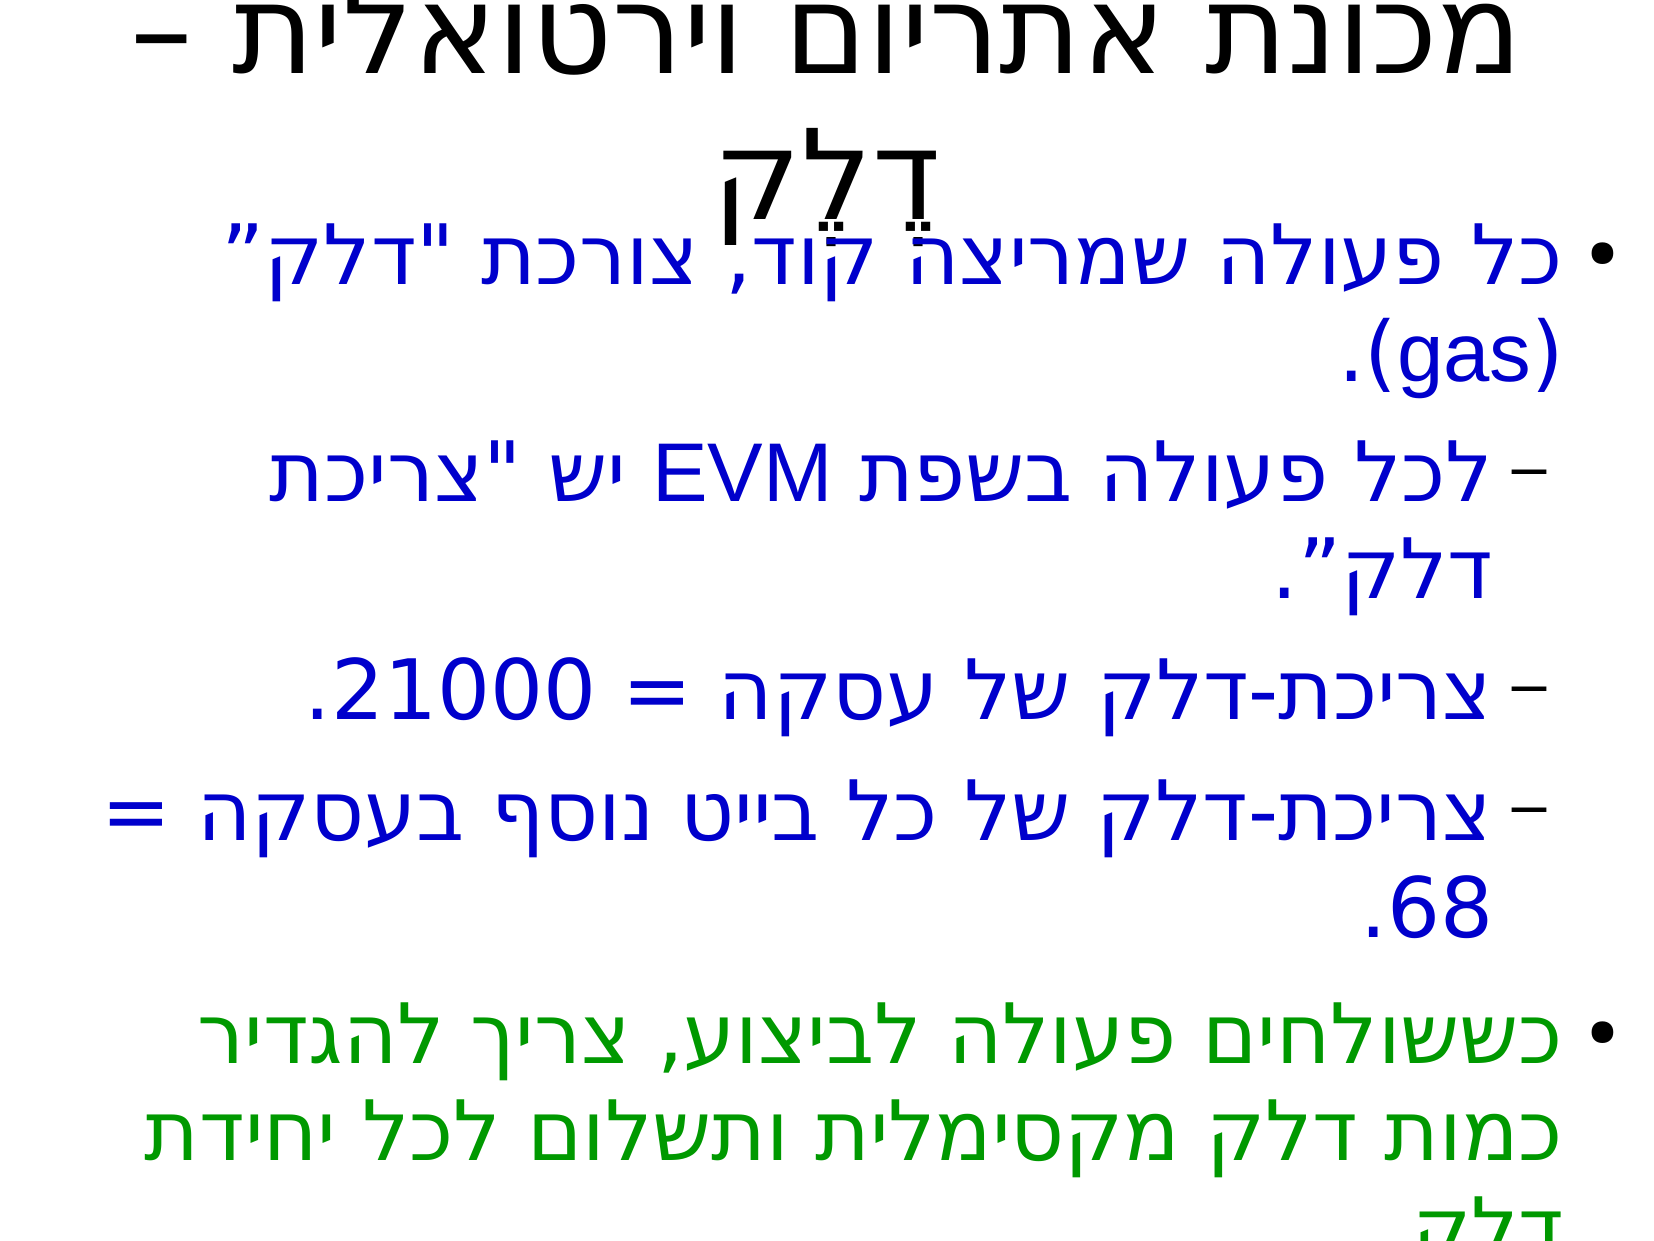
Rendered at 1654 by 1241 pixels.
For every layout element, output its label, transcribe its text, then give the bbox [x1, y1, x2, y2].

list כל פעולה שמריצה קוד, צורכת "דלק” (gas). לכל פ עולה בשפת EVM יש "צריכת דלק”. צריכת-דלק של עסקה = 21000. צריכת-דלק של כל בייט נוסף בעסקה = 68. כששולחים פעולה לביצוע, צריך להגדיר כמות דלק מקסימלית ותשלום לכל יחידת דלק. מחיר-השוק של דלק כיום: 4 גִיגָוֶויי (ננו-אתר). כשהדלק נגמר – הביצוע נפסק. היתרון: לולאה אינסופית לא תתקע את הרשת! [30, 206, 1636, 1241]
title מכונת אתריום וירטואלית – דֶלֶק [0, 0, 1654, 207]
